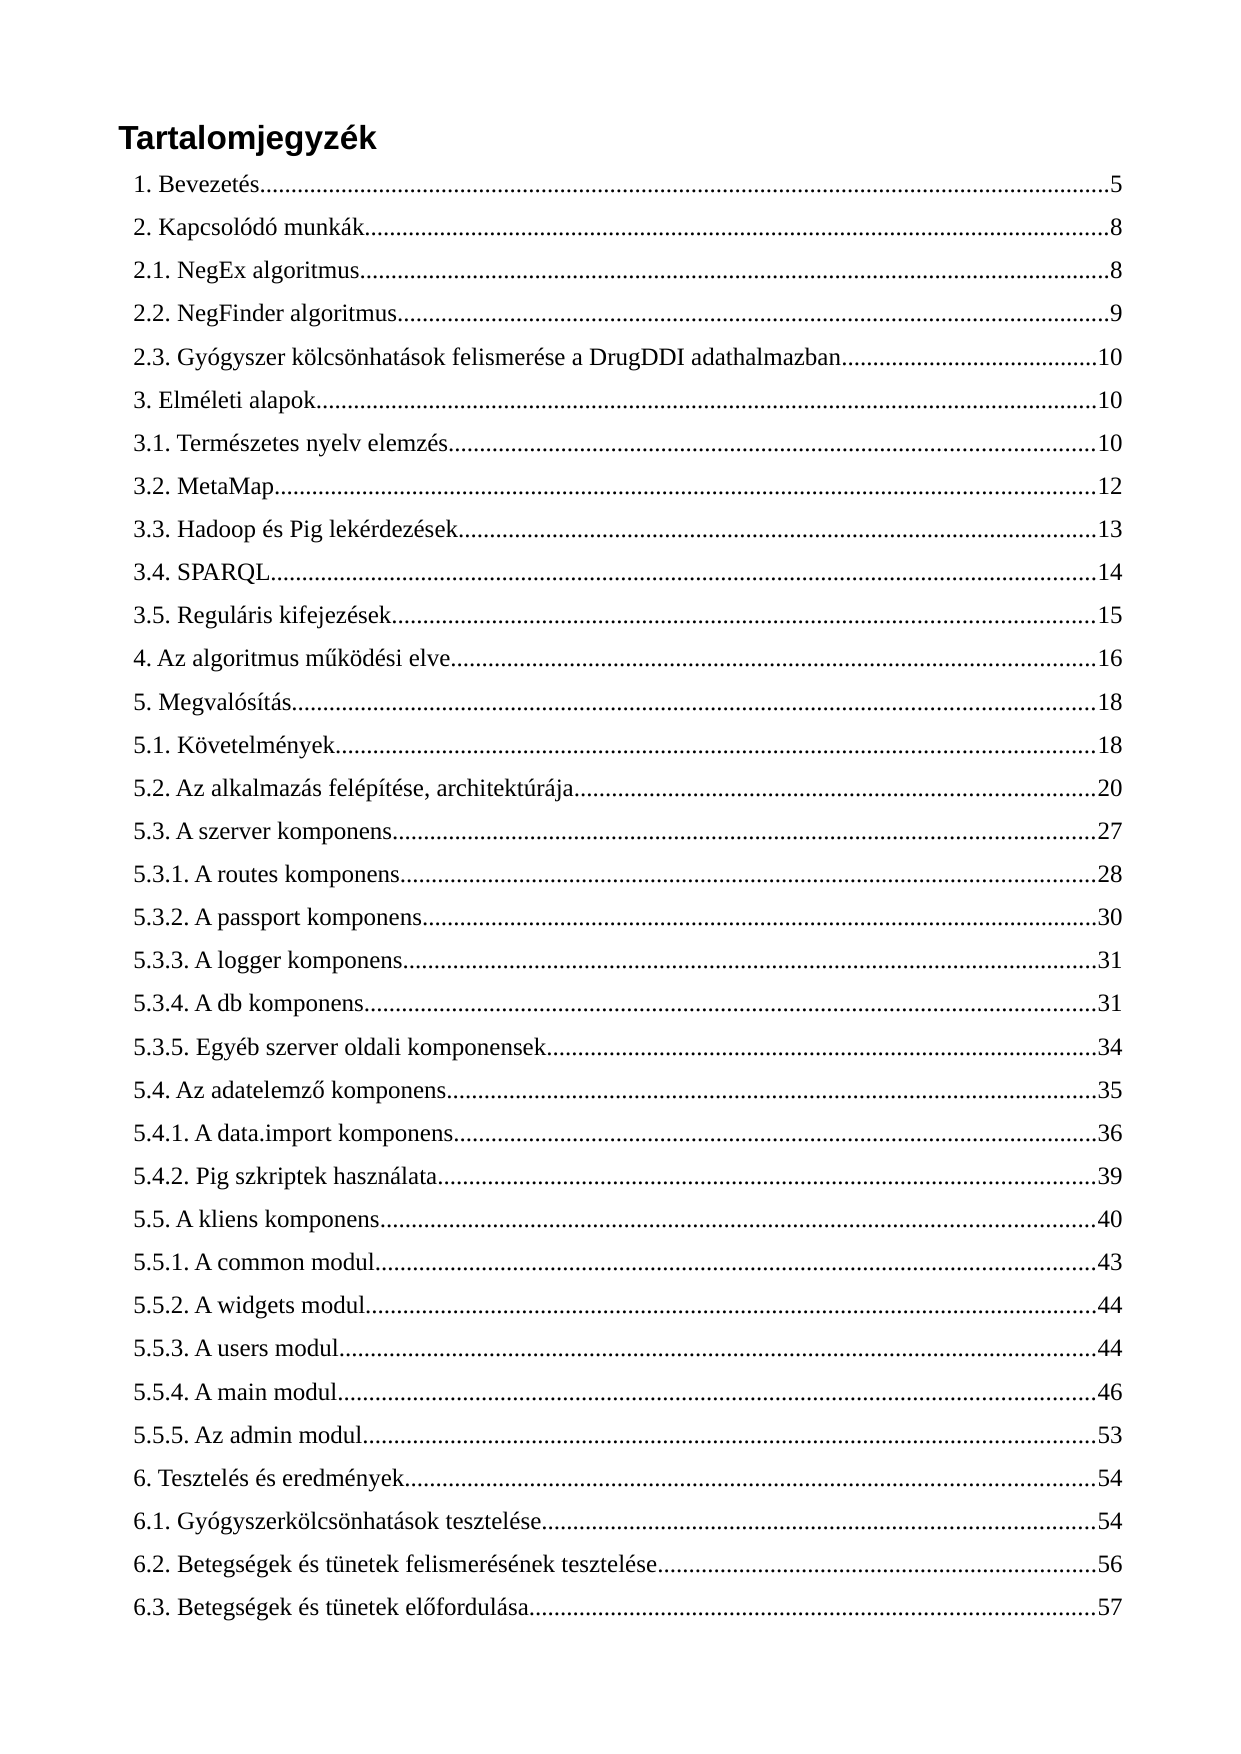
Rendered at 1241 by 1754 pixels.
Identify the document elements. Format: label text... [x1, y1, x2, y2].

text 5.3.3. A logger komponens 31 [133, 945, 1122, 974]
text 5.5.3. A users modul 44 [133, 1333, 1122, 1362]
text 5.5. A kliens komponens 40 [133, 1204, 1122, 1233]
text 1. Bevezetés 5 [133, 169, 1122, 198]
text 5.5.4. A main modul 46 [133, 1377, 1122, 1405]
text 5.3.1. A routes komponens 28 [133, 859, 1122, 888]
text 5.4.2. Pig szkriptek használata 39 [133, 1161, 1122, 1190]
text 2.1. NegEx algoritmus 8 [133, 255, 1122, 284]
text 3.2. MetaMap 12 [133, 471, 1122, 500]
text 2.2. NegFinder algoritmus 9 [133, 298, 1122, 327]
text 5. Megvalósítás 18 [133, 687, 1122, 715]
text 5.4.1. A data.import komponens 36 [133, 1118, 1122, 1147]
text 5.5.2. A widgets modul 44 [133, 1290, 1122, 1319]
text 3. Elméleti alapok 10 [133, 385, 1122, 413]
text 5.3. A szerver komponens 27 [133, 816, 1122, 845]
text 3.4. SPARQL 14 [133, 557, 1122, 586]
text 3.1. Természetes nyelv elemzés 10 [133, 428, 1122, 457]
text 5.1. Követelmények 18 [133, 730, 1122, 758]
text 5.3.2. A passport komponens 30 [133, 902, 1122, 931]
text 5.3.4. A db komponens 31 [133, 988, 1122, 1017]
text 6. Tesztelés és eredmények 54 [133, 1463, 1122, 1492]
text 2. Kapcsolódó munkák 8 [133, 212, 1122, 241]
text 4. Az algoritmus működési elve 16 [133, 643, 1122, 672]
text 5.5.1. A common modul 43 [133, 1247, 1122, 1276]
subtitle Tartalomjegyzék [118, 118, 1122, 157]
text 6.3. Betegségek és tünetek előfordulása 57 [133, 1592, 1122, 1621]
text 5.4. Az adatelemző komponens 35 [133, 1075, 1122, 1103]
text 5.3.5. Egyéb szerver oldali komponensek 34 [133, 1032, 1122, 1060]
text 5.2. Az alkalmazás felépítése, architektúrája 20 [133, 773, 1122, 802]
text 2.3. Gyógyszer kölcsönhatások felismerése a DrugDDI adathalmazban 10 [133, 342, 1122, 370]
text 5.5.5. Az admin modul 53 [133, 1420, 1122, 1448]
text 3.5. Reguláris kifejezések 15 [133, 600, 1122, 629]
text 6.1. Gyógyszerkölcsönhatások tesztelése 54 [133, 1506, 1122, 1535]
text 3.3. Hadoop és Pig lekérdezések 13 [133, 514, 1122, 543]
text 6.2. Betegségek és tünetek felismerésének tesztelése 56 [133, 1549, 1122, 1578]
